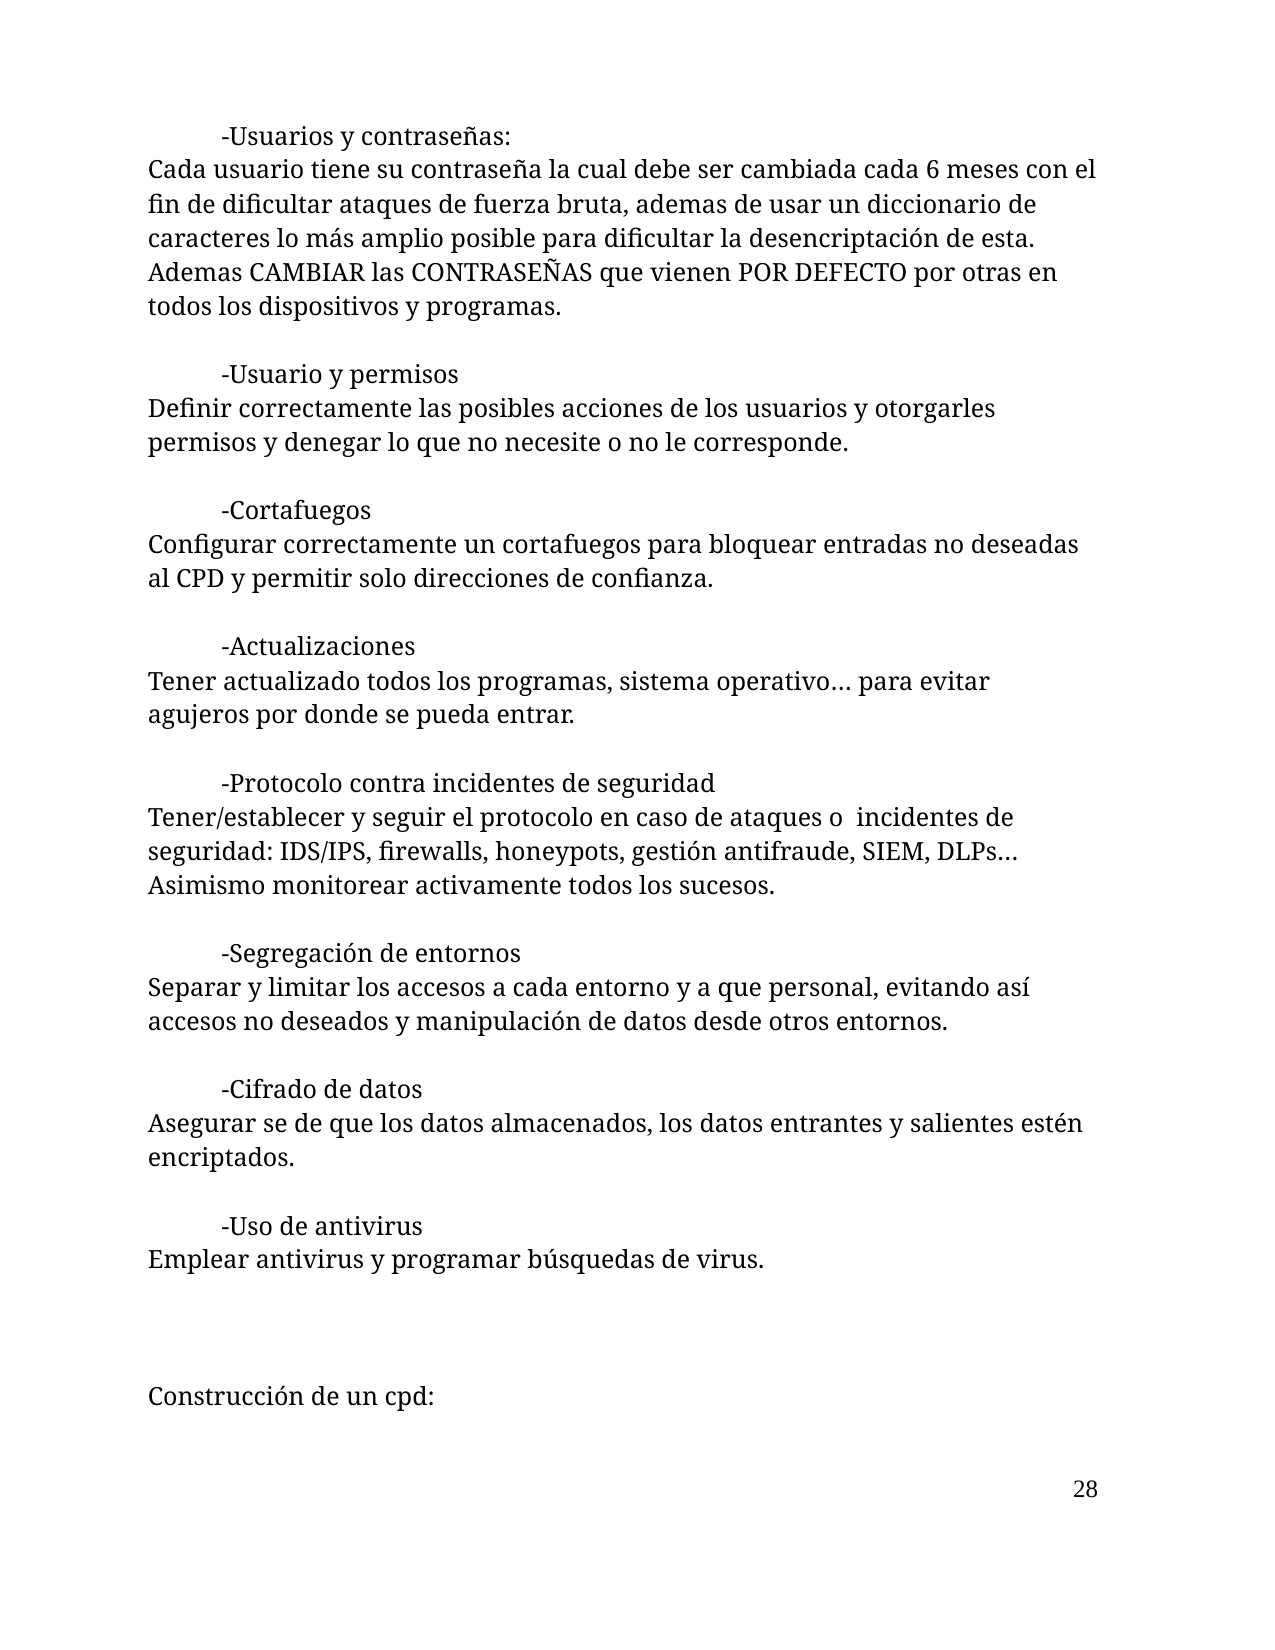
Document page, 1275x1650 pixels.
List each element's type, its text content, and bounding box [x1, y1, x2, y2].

text Emplear antivirus y programar búsquedas de virus. [148, 1242, 1098, 1276]
text Definir correctamente las posibles acciones de los usuarios y otorgarles permisos y denegar lo que no necesite o no le corresponde. [148, 391, 1098, 459]
text Tener actualizado todos los programas, sistema operativo… para evitar agujeros por donde se pueda entrar. [148, 663, 1098, 731]
text Tener/establecer y seguir el protocolo en caso de ataques o incidentes de seguridad: IDS/IPS, firewalls, honeypots, gestión antifraude, SIEM, DLPs… [148, 799, 1098, 867]
text Construcción de un cpd: [148, 1378, 1098, 1412]
text -Cifrado de datos [148, 1072, 1098, 1106]
text Asimismo monitorear activamente todos los sucesos. [148, 867, 1098, 902]
text -Usuario y permisos [148, 357, 1098, 391]
text Asegurar se de que los datos almacenados, los datos entrantes y salientes estén encriptados. [148, 1106, 1098, 1174]
text Configurar correctamente un cortafuegos para bloquear entradas no deseadas al CPD y permitir solo direcciones de confianza. [148, 527, 1098, 595]
text -Uso de antivirus [148, 1208, 1098, 1242]
text -Actualizaciones [148, 629, 1098, 663]
text -Segregación de entornos [148, 936, 1098, 970]
text -Protocolo contra incidentes de seguridad [148, 765, 1098, 799]
text Separar y limitar los accesos a cada entorno y a que personal, evitando así accesos no deseados y manipulación de datos desde otros entornos. [148, 970, 1098, 1038]
text -Usuarios y contraseñas: [148, 118, 1098, 152]
text Ademas CAMBIAR las CONTRASEÑAS que vienen POR DEFECTO por otras en todos los dispositivos y programas. [148, 254, 1098, 322]
text Cada usuario tiene su contraseña la cual debe ser cambiada cada 6 meses con el fin de dificultar ataques de fuerza bruta, ademas de usar un diccionario de caracteres lo más amplio posible para dificultar la desencriptación de esta. [148, 152, 1098, 254]
text -Cortafuegos [148, 493, 1098, 527]
